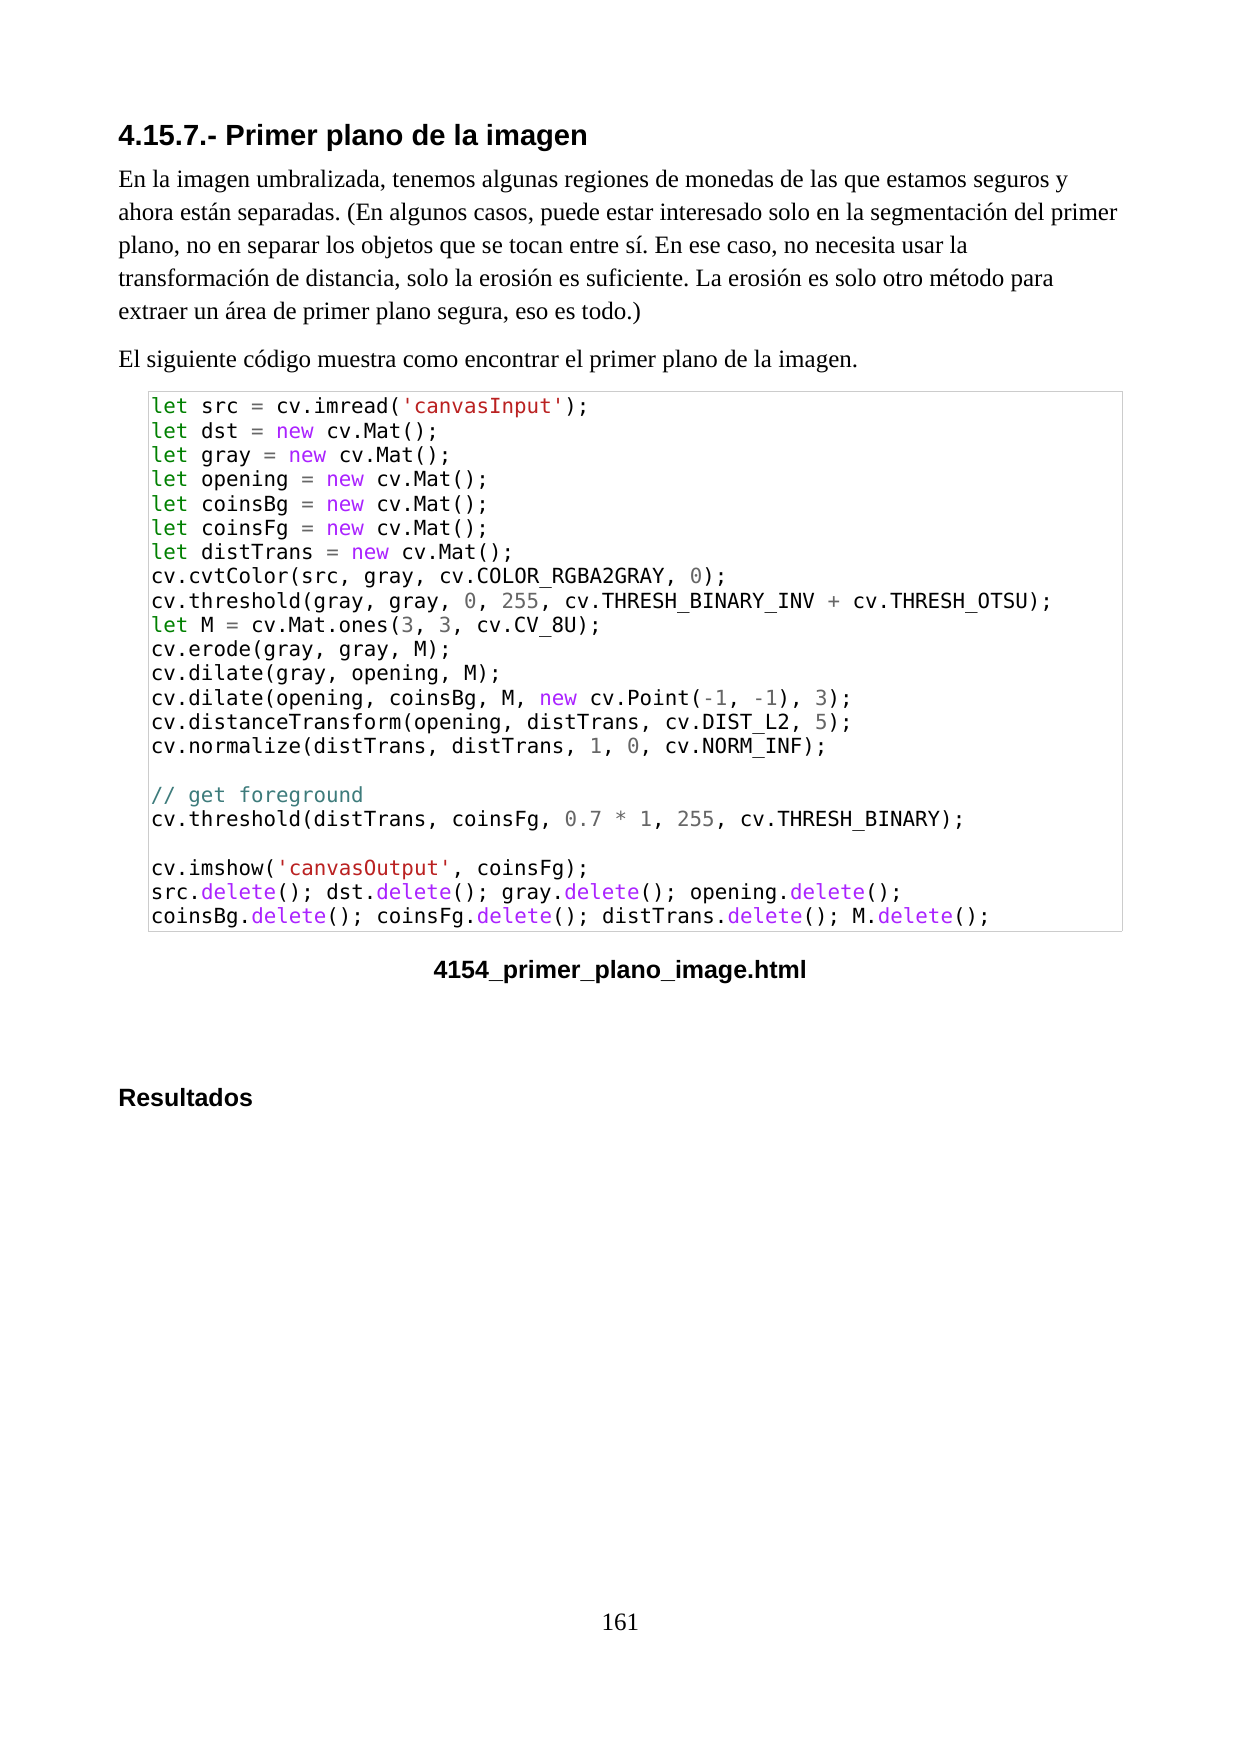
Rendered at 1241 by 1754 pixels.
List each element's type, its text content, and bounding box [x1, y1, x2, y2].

text let src = cv.imread('canvasInput'); [149, 392, 1122, 416]
text cv.dilate(opening, coinsBg, M, new cv.Point(-1, -1), 3); [149, 683, 1122, 707]
text 4154_primer_plano_image.html [118, 955, 1122, 984]
text cv.imshow('canvasOutput', coinsFg); [149, 853, 1122, 877]
text let coinsBg = new cv.Mat(); [149, 488, 1122, 513]
text cv.threshold(gray, gray, 0, 255, cv.THRESH_BINARY_INV + cv.THRESH_OTSU); [149, 586, 1122, 610]
text let opening = new cv.Mat(); [149, 464, 1122, 488]
text // get foreground [149, 780, 1122, 804]
text let dst = new cv.Mat(); [149, 416, 1122, 440]
text El siguiente código muestra como encontrar el primer plano de la imagen. [118, 344, 1122, 373]
text cv.distanceTransform(opening, distTrans, cv.DIST_L2, 5); [149, 707, 1122, 731]
text cv.dilate(gray, opening, M); [149, 658, 1122, 683]
text let distTrans = new cv.Mat(); [149, 537, 1122, 561]
text let coinsFg = new cv.Mat(); [149, 513, 1122, 537]
text src.delete(); dst.delete(); gray.delete(); opening.delete(); [149, 877, 1122, 901]
text Resultados [118, 1083, 1122, 1112]
subtitle Primer plano de la imagen [118, 118, 1122, 152]
text cv.cvtColor(src, gray, cv.COLOR_RGBA2GRAY, 0); [149, 561, 1122, 586]
text cv.threshold(distTrans, coinsFg, 0.7 * 1, 255, cv.THRESH_BINARY); [149, 804, 1122, 831]
text En la imagen umbralizada, tenemos algunas regiones de monedas de las que estamos seguros y ahora están separadas. (En algunos casos, puede estar interesado solo en la segmentación del primer plano, no en separar los objetos que se tocan entre sí. En ese caso, no necesita usar la transformación de distancia, solo la erosión es suficiente. La erosión es solo otro método para extraer un área de primer plano segura, eso es todo.) [118, 164, 1122, 325]
text let M = cv.Mat.ones(3, 3, cv.CV_8U); [149, 610, 1122, 634]
text cv.normalize(distTrans, distTrans, 1, 0, cv.NORM_INF); [149, 731, 1122, 758]
text coinsBg.delete(); coinsFg.delete(); distTrans.delete(); M.delete(); [149, 901, 1122, 931]
text let gray = new cv.Mat(); [149, 440, 1122, 464]
text cv.erode(gray, gray, M); [149, 634, 1122, 658]
